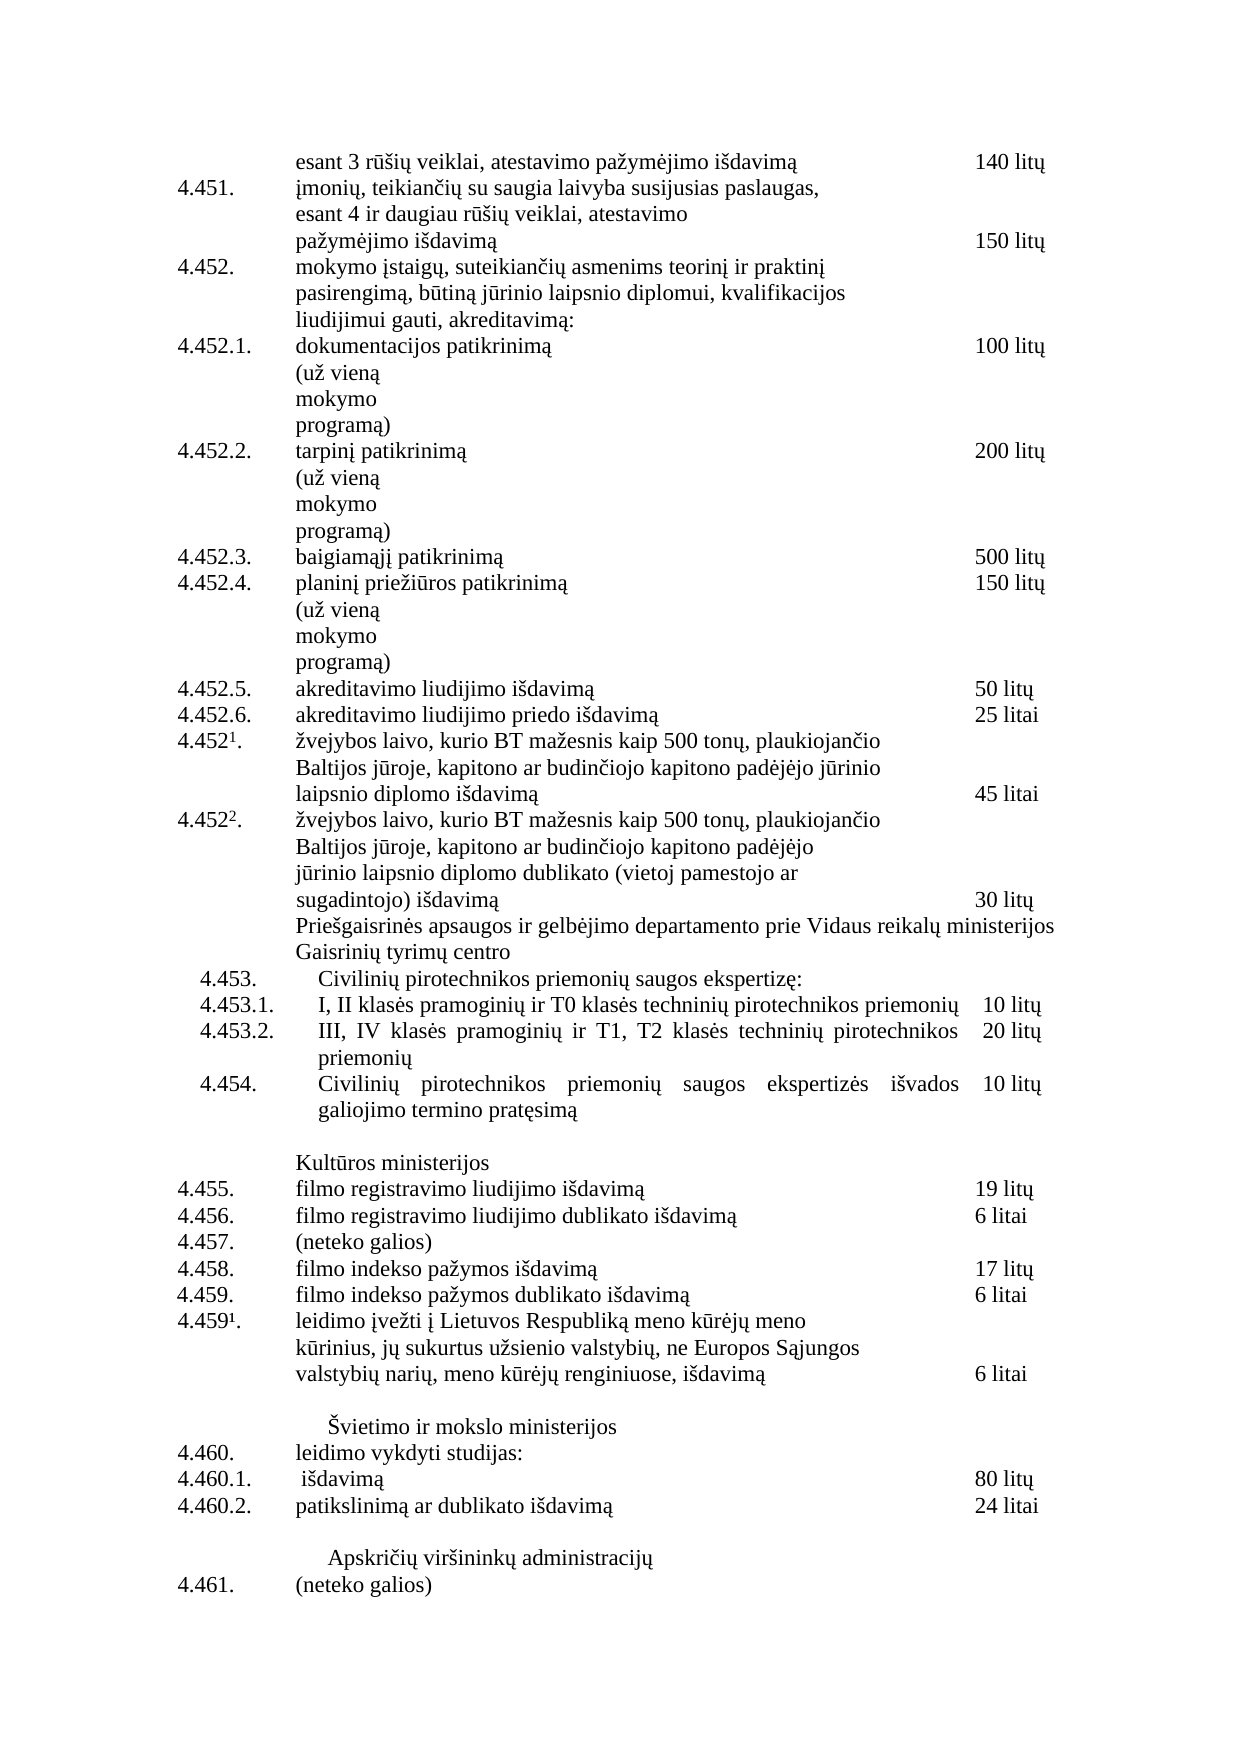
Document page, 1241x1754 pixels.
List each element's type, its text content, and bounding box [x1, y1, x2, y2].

text 4.459¹. leidimo įvežti į Lietuvos Respubliką meno kūrėjų meno [177, 1307, 1122, 1334]
table_header Civilinių pirotechnikos priemonių saugos ekspertizę: [307, 965, 971, 991]
text 4.452.6. akreditavimo liudijimo priedo išdavimą 25 litai [177, 701, 1122, 727]
text 4.4521. žvejybos laivo, kurio BT mažesnis kaip 500 tonų, plaukiojančio [177, 727, 1122, 754]
table_cell 10 litų [971, 1070, 1144, 1123]
text pažymėjimo išdavimą 150 litų [177, 227, 1122, 253]
text 4.457. (neteko galios) [177, 1228, 1122, 1254]
text liudijimui gauti, akreditavimą: [177, 306, 1122, 332]
text 4.452.4. planinį priežiūros patikrinimą 150 litų [177, 569, 1122, 596]
table_header [971, 965, 1144, 991]
text esant 4 ir daugiau rūšių veiklai, atestavimo [177, 200, 1122, 227]
table_cell 4.454. [189, 1070, 307, 1123]
text 4.455. filmo registravimo liudijimo išdavimą 19 litų [177, 1176, 1122, 1202]
text pasirengimą, būtiną jūrinio laipsnio diplomui, kvalifikacijos [177, 279, 1122, 306]
text 4.452.5. akreditavimo liudijimo išdavimą 50 litų [177, 675, 1122, 701]
text Kultūros ministerijos [177, 1149, 1122, 1176]
text Apskričių viršininkų administracijų [252, 1544, 1122, 1571]
text sugadintojo) išdavimą 30 litų [296, 886, 1122, 912]
text kūrinius, jų sukurtus užsienio valstybių, ne Europos Sąjungos [177, 1334, 1122, 1360]
text 4.461. (neteko galios) [177, 1571, 1122, 1597]
text Priešgaisrinės apsaugos ir gelbėjimo departamento prie Vidaus reikalų ministerijos [177, 912, 1122, 938]
text 4.452. mokymo įstaigų, suteikiančių asmenims teorinį ir praktinį [177, 253, 1122, 279]
table_cell 20 litų [971, 1018, 1144, 1070]
text 4.452.3. baigiamąjį patikrinimą 500 litų [177, 543, 1122, 569]
text programą) [177, 648, 1122, 675]
text mokymo [177, 622, 1122, 648]
text 4.460.1. išdavimą 80 litų [177, 1465, 1122, 1492]
text valstybių narių, meno kūrėjų renginiuose, išdavimą 6 litai [177, 1360, 1122, 1386]
text 4.4522. žvejybos laivo, kurio BT mažesnis kaip 500 tonų, plaukiojančio [177, 807, 1122, 833]
table_cell I, II klasės pramoginių ir T0 klasės techninių pirotechnikos priemonių [307, 991, 971, 1017]
text 4.459. filmo indekso pažymos dublikato išdavimą 6 litai [177, 1281, 1122, 1307]
text Baltijos jūroje, kapitono ar budinčiojo kapitono padėjėjo [177, 833, 1122, 859]
table_cell III, IV klasės pramoginių ir T1, T2 klasės techninių pirotechnikos priemonių [307, 1018, 971, 1070]
text 4.456. filmo registravimo liudijimo dublikato išdavimą 6 litai [177, 1202, 1122, 1228]
table_cell 4.453.2. [189, 1018, 307, 1070]
text (už vieną [177, 596, 1122, 622]
table_cell 4.453.1. [189, 991, 307, 1017]
text esant 3 rūšių veiklai, atestavimo pažymėjimo išdavimą 140 litų [177, 148, 1122, 174]
table_cell Civilinių pirotechnikos priemonių saugos ekspertizės išvados galiojimo termino pratęsimą [307, 1070, 971, 1123]
text 4.452.2. tarpinį patikrinimą 200 litų [177, 438, 1122, 464]
text laipsnio diplomo išdavimą 45 litai [177, 780, 1122, 807]
text 4.460. leidimo vykdyti studijas: [177, 1439, 1122, 1465]
text (už vieną [177, 464, 1122, 490]
text programą) [177, 411, 1122, 438]
text mokymo [177, 385, 1122, 411]
text Baltijos jūroje, kapitono ar budinčiojo kapitono padėjėjo jūrinio [177, 754, 1122, 780]
text mokymo [177, 490, 1122, 517]
table_cell 10 litų [971, 991, 1144, 1017]
text 4.452.1. dokumentacijos patikrinimą 100 litų [177, 332, 1122, 358]
text 4.460.2. patikslinimą ar dublikato išdavimą 24 litai [177, 1492, 1122, 1518]
table_header 4.453. [189, 965, 307, 991]
text Gaisrinių tyrimų centro [177, 938, 1122, 965]
text programą) [177, 517, 1122, 543]
text 4.458. filmo indekso pažymos išdavimą 17 litų [177, 1254, 1122, 1281]
text jūrinio laipsnio diplomo dublikato (vietoj pamestojo ar [177, 859, 1122, 886]
text Švietimo ir mokslo ministerijos [252, 1413, 1122, 1439]
text 4.451. įmonių, teikiančių su saugia laivyba susijusias paslaugas, [177, 174, 1122, 200]
text (už vieną [177, 358, 1122, 385]
